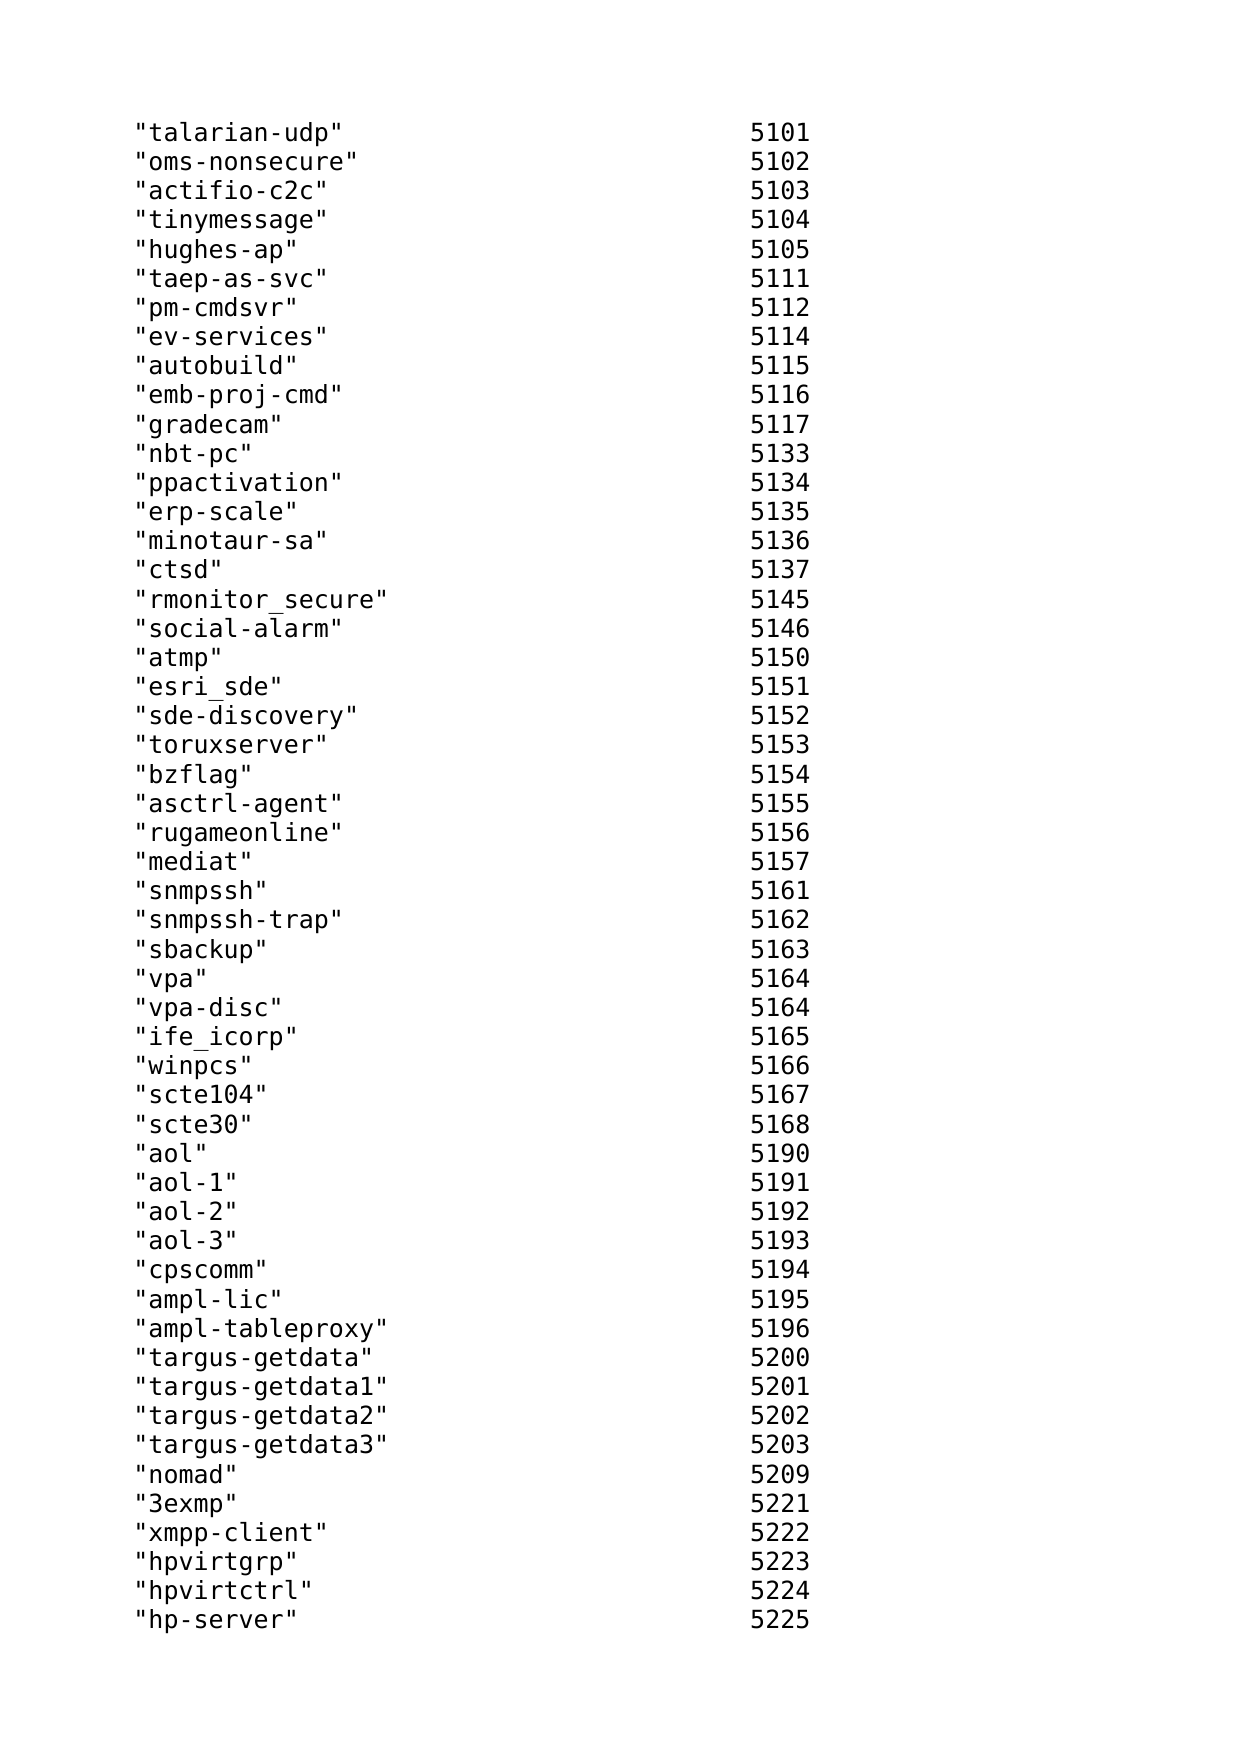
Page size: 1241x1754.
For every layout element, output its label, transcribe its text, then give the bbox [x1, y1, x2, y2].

text "talarian-udp" 5101 "oms-nonsecure" 5102 "actifio-c2c" 5103 "tinymessage" 5104 "hughes-ap" 5105 "taep-as-svc" 5111 "pm-cmdsvr" 5112 "ev-services" 5114 "autobuild" 5115 "emb-proj-cmd" 5116 "gradecam" 5117 "nbt-pc" 5133 "ppactivation" 5134 "erp-scale" 5135 "minotaur-sa" 5136 "ctsd" 5137 "rmonitor_secure" 5145 "social-alarm" 5146 "atmp" 5150 "esri_sde" 5151 "sde-discovery" 5152 "toruxserver" 5153 "bzflag" 5154 "asctrl-agent" 5155 "rugameonline" 5156 "mediat" 5157 "snmpssh" 5161 "snmpssh-trap" 5162 "sbackup" 5163 "vpa" 5164 "vpa-disc" 5164 "ife_icorp" 5165 "winpcs" 5166 "scte104" 5167 "scte30" 5168 "aol" 5190 "aol-1" 5191 "aol-2" 5192 "aol-3" 5193 "cpscomm" 5194 "ampl-lic" 5195 "ampl-tableproxy" 5196 "targus-getdata" 5200 "targus-getdata1" 5201 "targus-getdata2" 5202 "targus-getdata3" 5203 "nomad" 5209 "3exmp" 5221 "xmpp-client" 5222 "hpvirtgrp" 5223 "hpvirtctrl" 5224 "hp-server" 5225 [118, 118, 1122, 1635]
